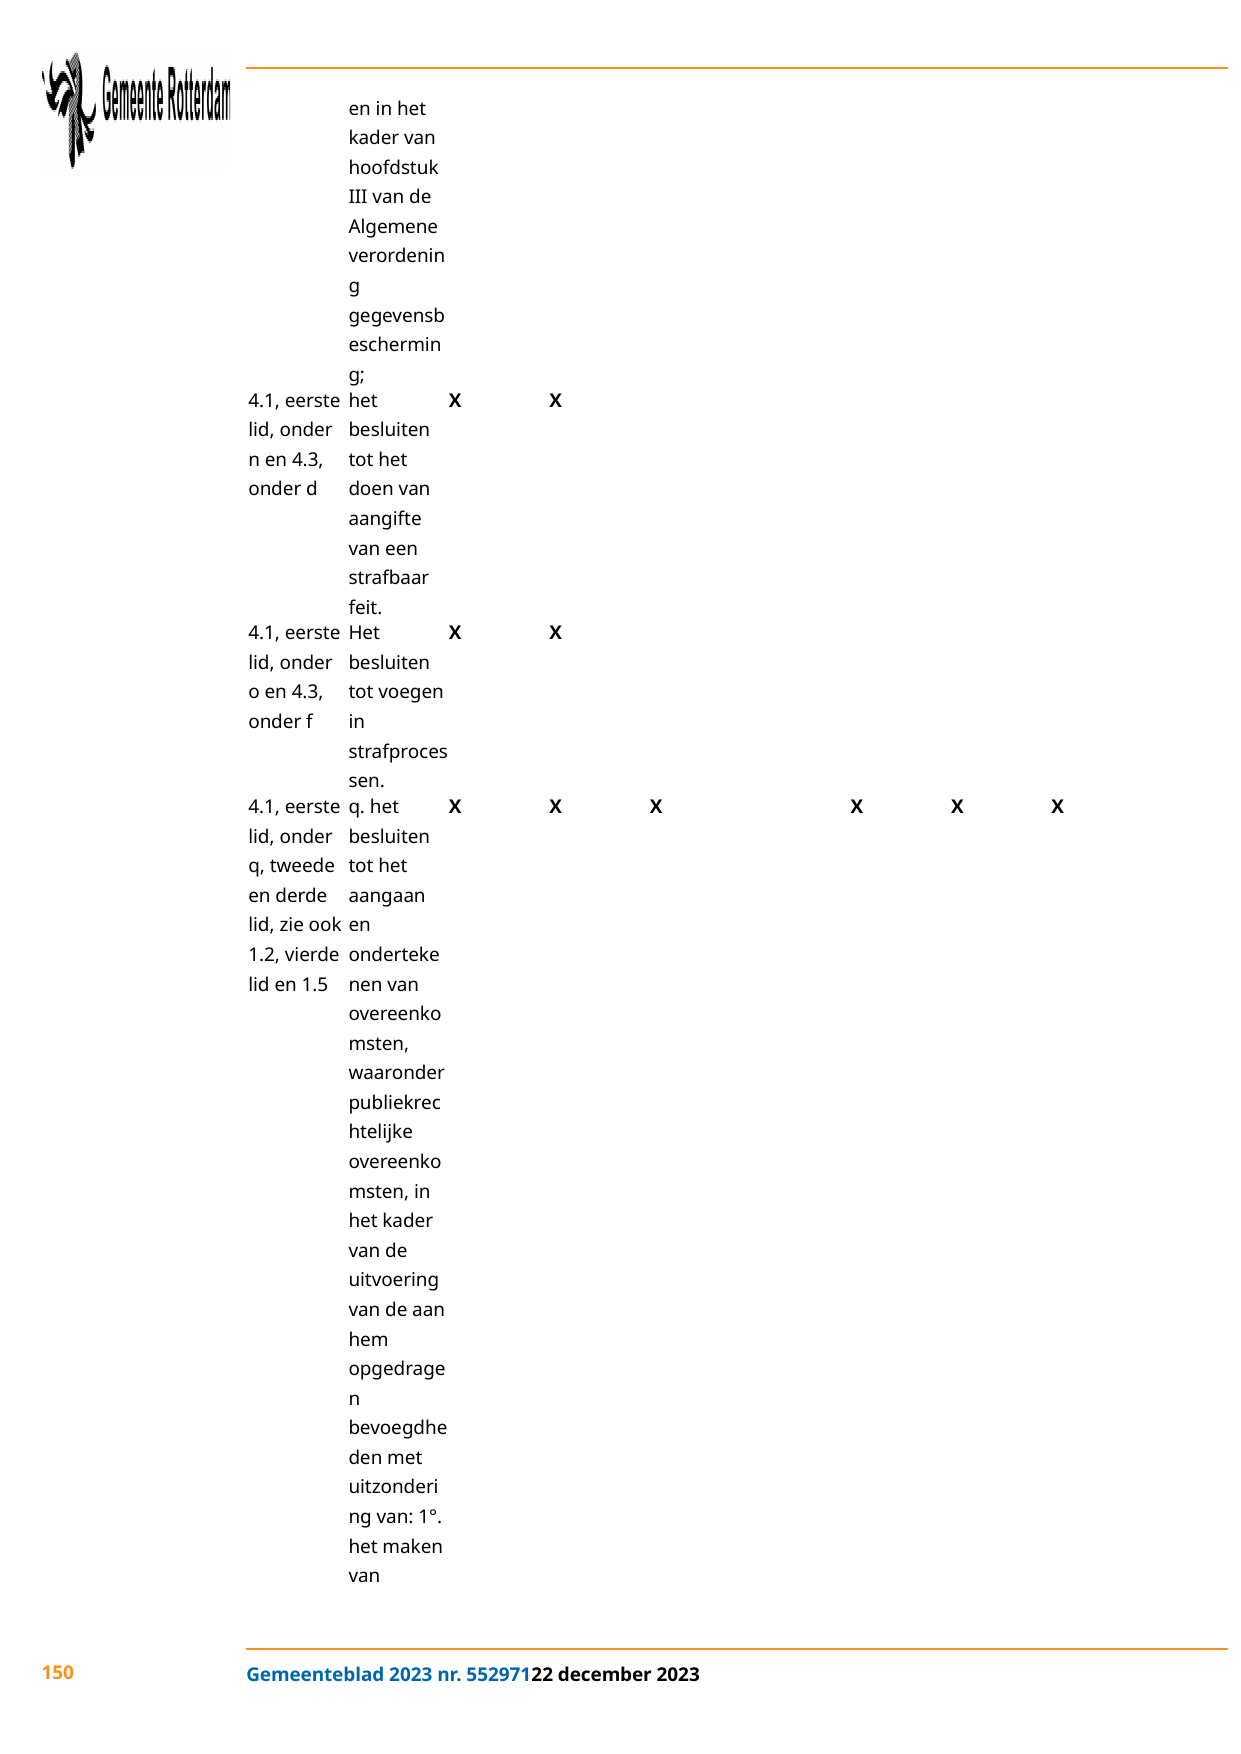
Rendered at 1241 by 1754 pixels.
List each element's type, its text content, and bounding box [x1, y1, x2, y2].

table_cell [850, 620, 951, 793]
table_cell [248, 95, 348, 387]
table_cell [650, 387, 750, 619]
table_cell [750, 793, 850, 1588]
table_cell [1051, 620, 1152, 793]
table_cell [850, 95, 951, 387]
table_cell Het besluiten tot voegen in strafprocessen. [348, 620, 449, 793]
table_cell [951, 387, 1051, 619]
table_cell X [449, 793, 549, 1588]
table_cell X [549, 793, 649, 1588]
table_cell [750, 620, 850, 793]
table_cell [951, 620, 1051, 793]
table_cell [449, 95, 549, 387]
table_cell 4.1, eerste lid, onder q, tweede en derde lid, zie ook 1.2, vierde lid en 1.5 [248, 793, 348, 1588]
table_cell X [449, 620, 549, 793]
table_cell [1051, 387, 1152, 619]
table_cell X [850, 793, 951, 1588]
table_cell 4.1, eerste lid, onder n en 4.3, onder d [248, 387, 348, 619]
table_cell X [1051, 793, 1152, 1588]
table_cell [750, 95, 850, 387]
table_cell [650, 95, 750, 387]
table_cell X [549, 387, 649, 619]
table_cell X [951, 793, 1051, 1588]
table_cell X [650, 793, 750, 1588]
table_cell X [449, 387, 549, 619]
table_cell het besluiten tot het doen van aangifte van een strafbaar feit. [348, 387, 449, 619]
picture [41, 47, 231, 172]
table_cell en in het kader van hoofdstuk III van de Algemene verordening gegevensbescherming; [348, 95, 449, 387]
table_cell 4.1, eerste lid, onder o en 4.3, onder f [248, 620, 348, 793]
table_cell q. het besluiten tot het aangaan en ondertekenen van overeenkomsten, waaronder publiekrechtelijke overeenkomsten, in het kader van de uitvoering van de aan hem opgedragen bevoegdheden met uitzondering van: 1°. het maken van [348, 793, 449, 1588]
table_cell [951, 95, 1051, 387]
table_cell [750, 387, 850, 619]
table_cell [650, 620, 750, 793]
table_cell [549, 95, 649, 387]
table_cell [850, 387, 951, 619]
table_cell [1051, 95, 1152, 387]
table_cell X [549, 620, 649, 793]
